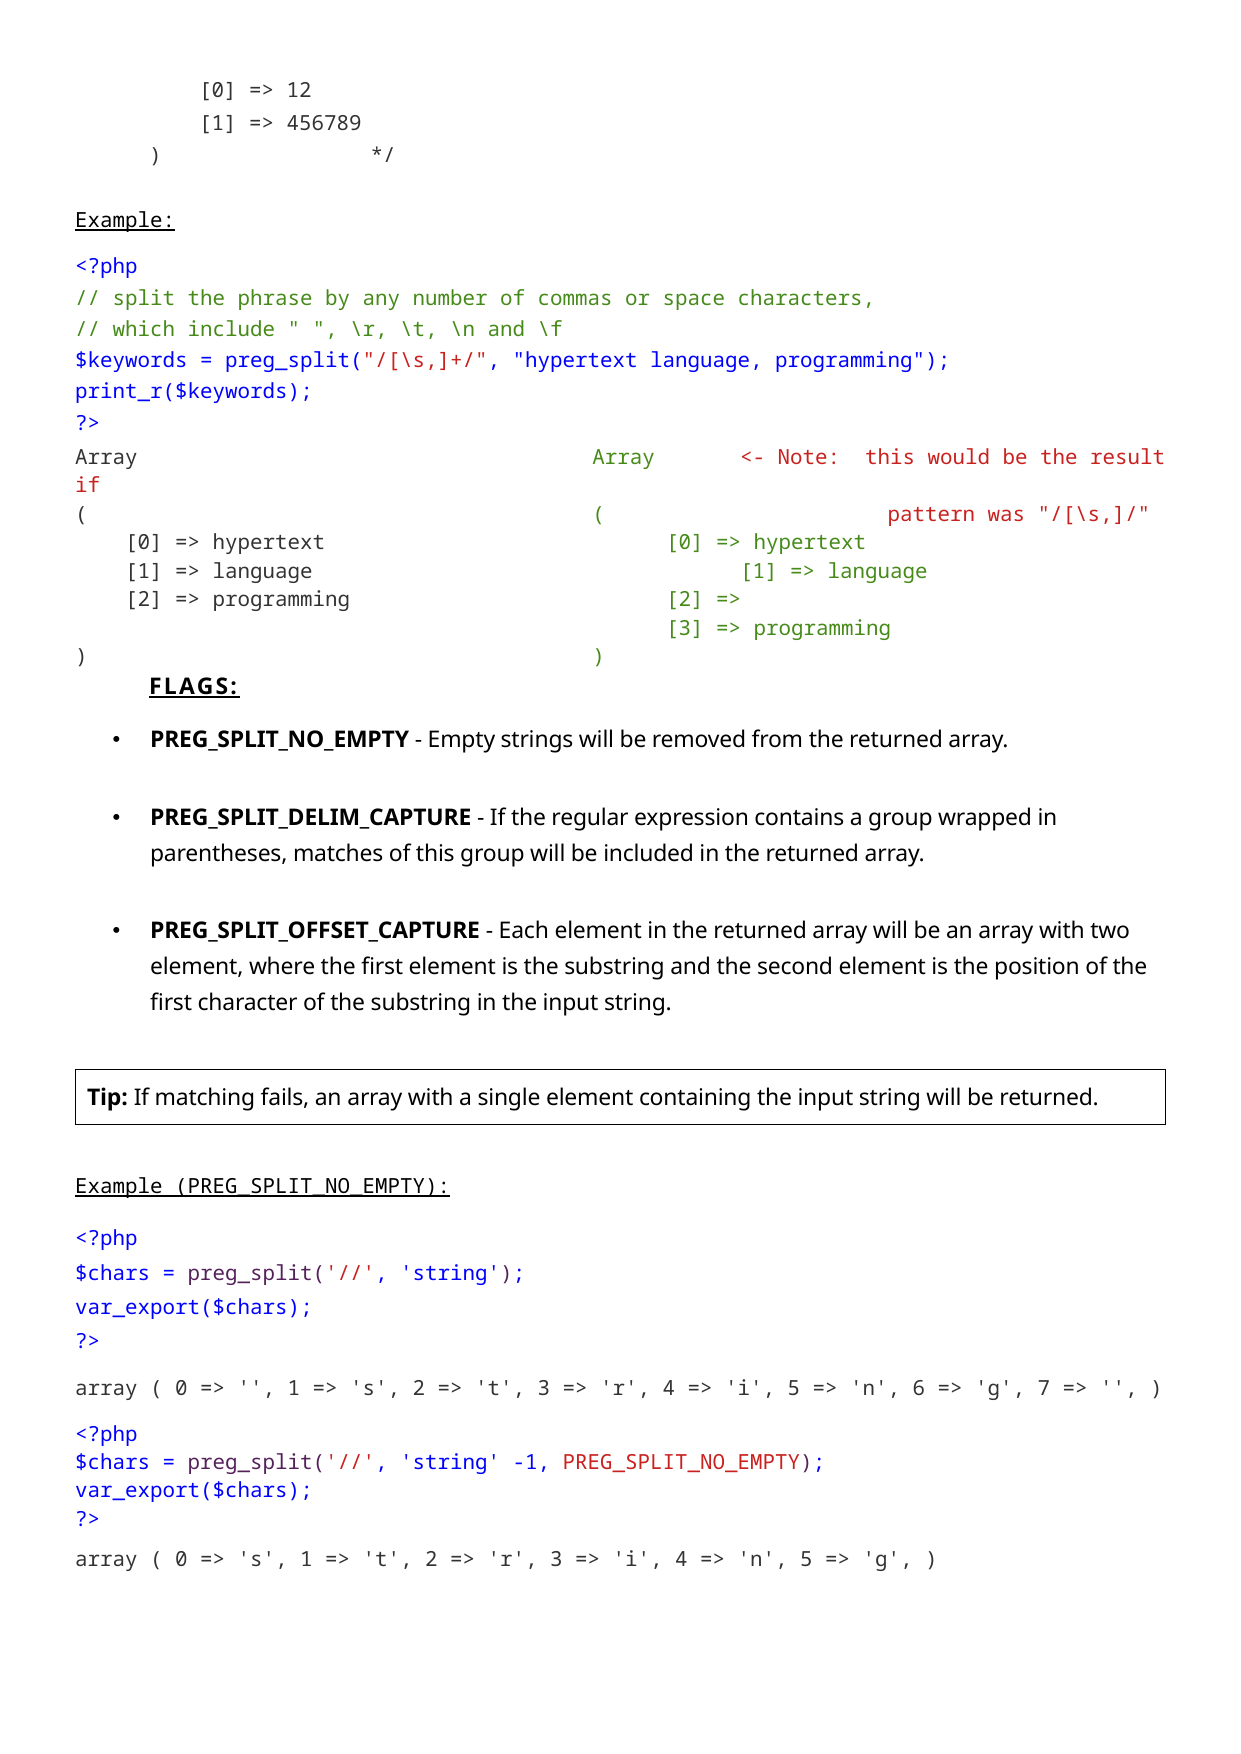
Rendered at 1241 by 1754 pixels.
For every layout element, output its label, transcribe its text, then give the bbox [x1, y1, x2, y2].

text ( ( pattern was "/[\s,]/" [75, 499, 1166, 527]
text Tip: If matching fails, an array with a single element containing the input string will be returned. [76, 1070, 1165, 1124]
text Example: [75, 205, 1166, 234]
list PREG_SPLIT_NO_EMPTY - Empty strings will be removed from the returned array. [112, 723, 1166, 754]
list PREG_SPLIT_OFFSET_CAPTURE - Each element in the returned array will be an array with two element, where the first element is the substring and the second element is the position of the first character of the substring in the input string. [112, 914, 1166, 1017]
text $keywords = preg_split("/[\s,]+/", "hypertext language, programming"); [75, 342, 1166, 374]
text ) ) [75, 641, 1166, 670]
text // which include " ", \r, \t, \n and \f [75, 311, 1166, 342]
text <?php [75, 252, 1166, 280]
text FLAGS: [75, 670, 1166, 701]
text var_export($chars); [75, 1292, 1166, 1321]
text print_r($keywords); [75, 374, 1166, 405]
text [1] => 456789 [75, 108, 1166, 136]
text [1] => language [1] => language [75, 556, 1166, 584]
text [0] => 12 [75, 75, 1166, 103]
list PREG_SPLIT_DELIM_CAPTURE - If the regular expression contains a group wrapped in parentheses, matches of this group will be included in the returned array. [112, 801, 1166, 868]
text [2] => programming [2] => [75, 584, 1166, 613]
text [0] => hypertext [0] => hypertext [75, 527, 1166, 556]
text Array Array <- Note: this would be the result if [75, 442, 1166, 499]
text var_export($chars); [75, 1476, 1166, 1504]
text ?> [75, 405, 1166, 436]
text ?> [75, 1326, 1166, 1355]
text $chars = preg_split('//', 'string' -1, PREG_SPLIT_NO_EMPTY); [75, 1447, 1166, 1476]
text // split the phrase by any number of commas or space characters, [75, 280, 1166, 311]
text ?> [75, 1504, 1166, 1532]
text array ( 0 => 's', 1 => 't', 2 => 'r', 3 => 'i', 4 => 'n', 5 => 'g', ) [75, 1544, 1166, 1573]
text <?php [75, 1419, 1166, 1447]
text $chars = preg_split('//', 'string'); [75, 1258, 1166, 1286]
text [3] => programming [75, 613, 1166, 641]
text <?php [75, 1223, 1166, 1252]
text array ( 0 => '', 1 => 's', 2 => 't', 3 => 'r', 4 => 'i', 5 => 'n', 6 => 'g', 7 => '', ) [75, 1373, 1166, 1401]
text Example (PREG_SPLIT_NO_EMPTY): [75, 1171, 1166, 1200]
text ) */ [75, 140, 1166, 169]
